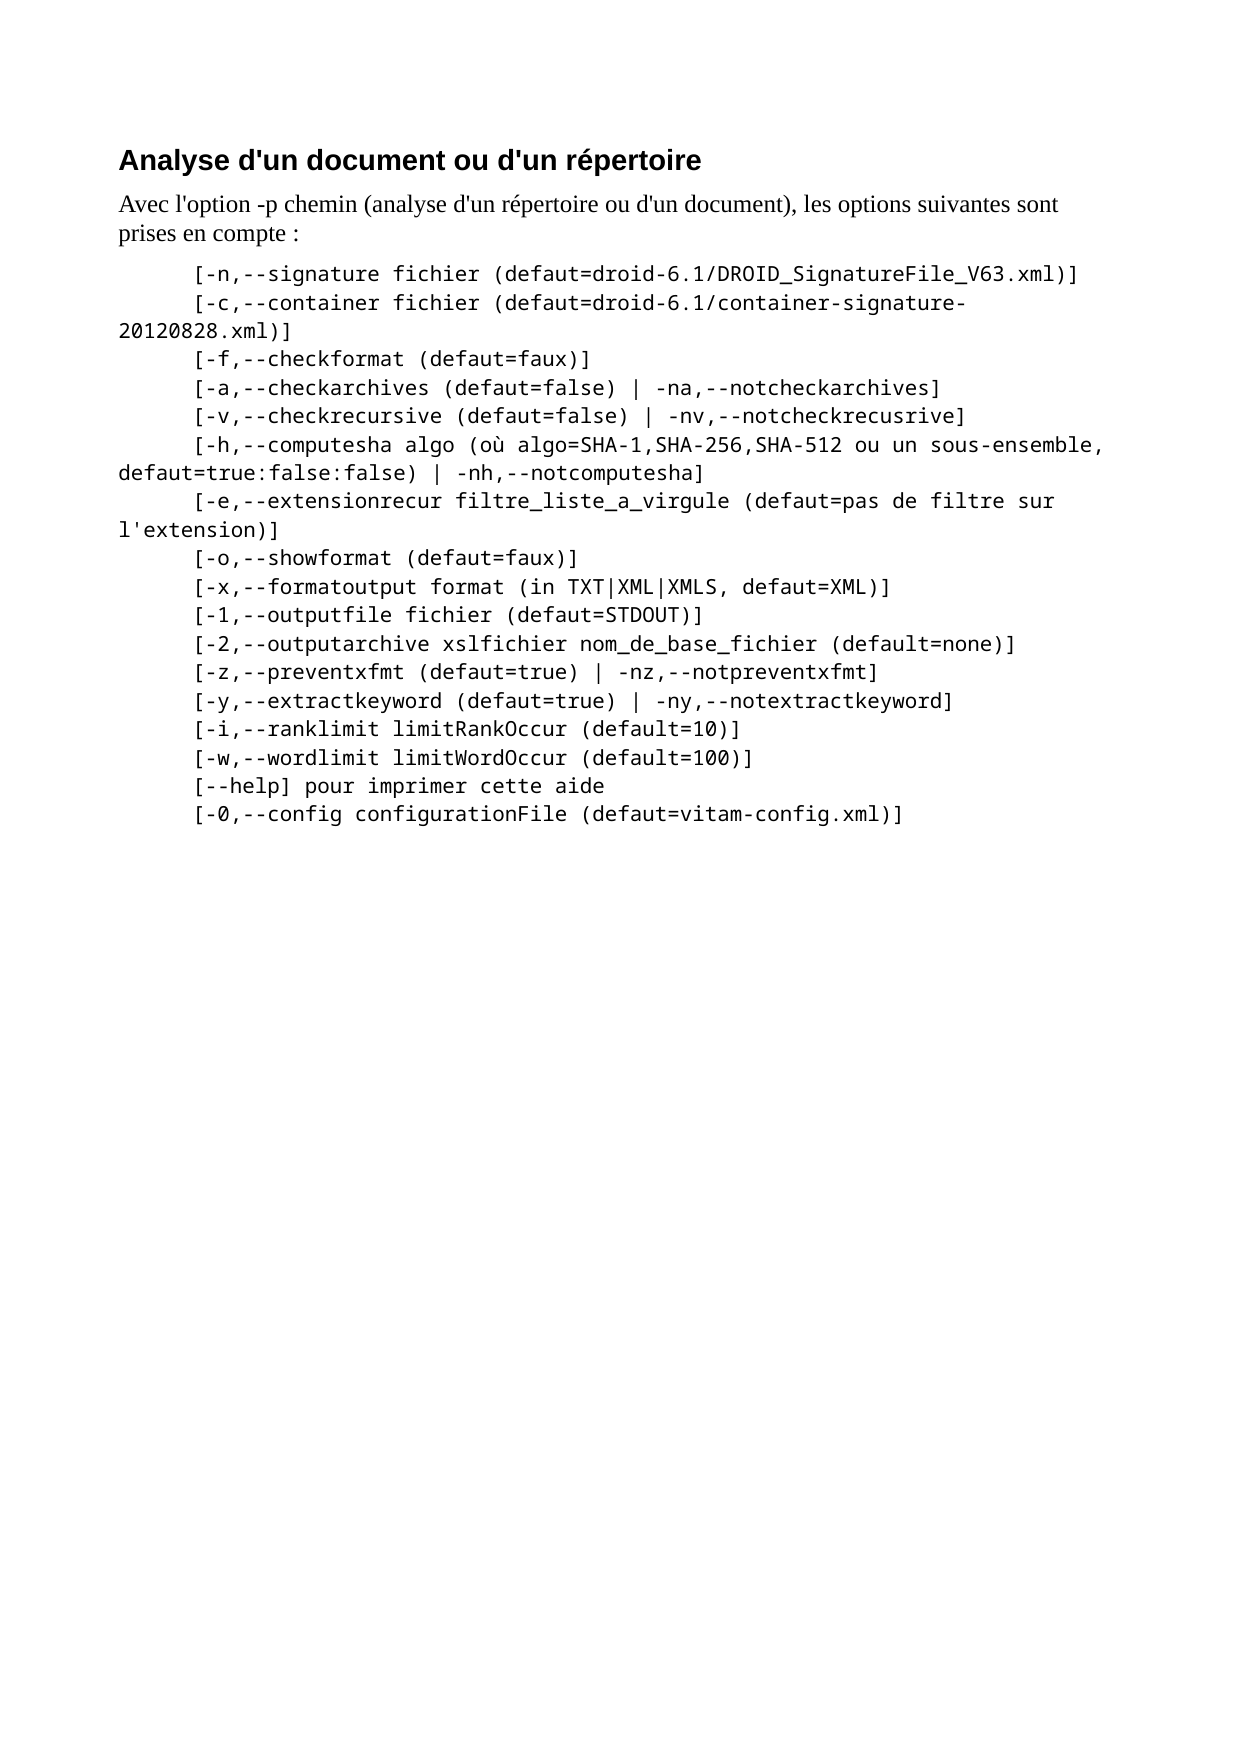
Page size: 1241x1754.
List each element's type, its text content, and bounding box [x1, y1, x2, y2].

text [-e,--extensionrecur filtre_liste_a_virgule (defaut=pas de filtre sur l'extension)] [118, 487, 1122, 543]
text [-n,--signature fichier (defaut=droid-6.1/DROID_SignatureFile_V63.xml)] [118, 259, 1122, 288]
text [-c,--container fichier (defaut=droid-6.1/container-signature-20120828.xml)] [118, 288, 1122, 344]
text [-o,--showformat (defaut=faux)] [118, 543, 1122, 572]
text [-y,--extractkeyword (defaut=true) | -ny,--notextractkeyword] [118, 686, 1122, 714]
text [-z,--preventxfmt (defaut=true) | -nz,--notpreventxfmt] [118, 657, 1122, 686]
text [-a,--checkarchives (defaut=false) | -na,--notcheckarchives] [118, 373, 1122, 401]
text [-2,--outputarchive xslfichier nom_de_base_fichier (default=none)] [118, 629, 1122, 657]
text [-i,--ranklimit limitRankOccur (default=10)] [118, 714, 1122, 743]
text [-h,--computesha algo (où algo=SHA-1,SHA-256,SHA-512 ou un sous-ensemble, defaut=true:false:false) | -nh,--notcomputesha] [118, 430, 1122, 487]
text [-1,--outputfile fichier (defaut=STDOUT)] [118, 600, 1122, 629]
subtitle Analyse d'un document ou d'un répertoire [118, 143, 1122, 177]
text [-f,--checkformat (defaut=faux)] [118, 344, 1122, 373]
text Avec l'option -p chemin (analyse d'un répertoire ou d'un document), les options suivantes sont prises en compte : [118, 189, 1122, 247]
text [-x,--formatoutput format (in TXT|XML|XMLS, defaut=XML)] [118, 572, 1122, 600]
text [-0,--config configurationFile (defaut=vitam-config.xml)] [118, 799, 1122, 828]
text [-w,--wordlimit limitWordOccur (default=100)] [118, 743, 1122, 771]
text [-v,--checkrecursive (defaut=false) | -nv,--notcheckrecusrive] [118, 401, 1122, 430]
text [--help] pour imprimer cette aide [118, 771, 1122, 799]
